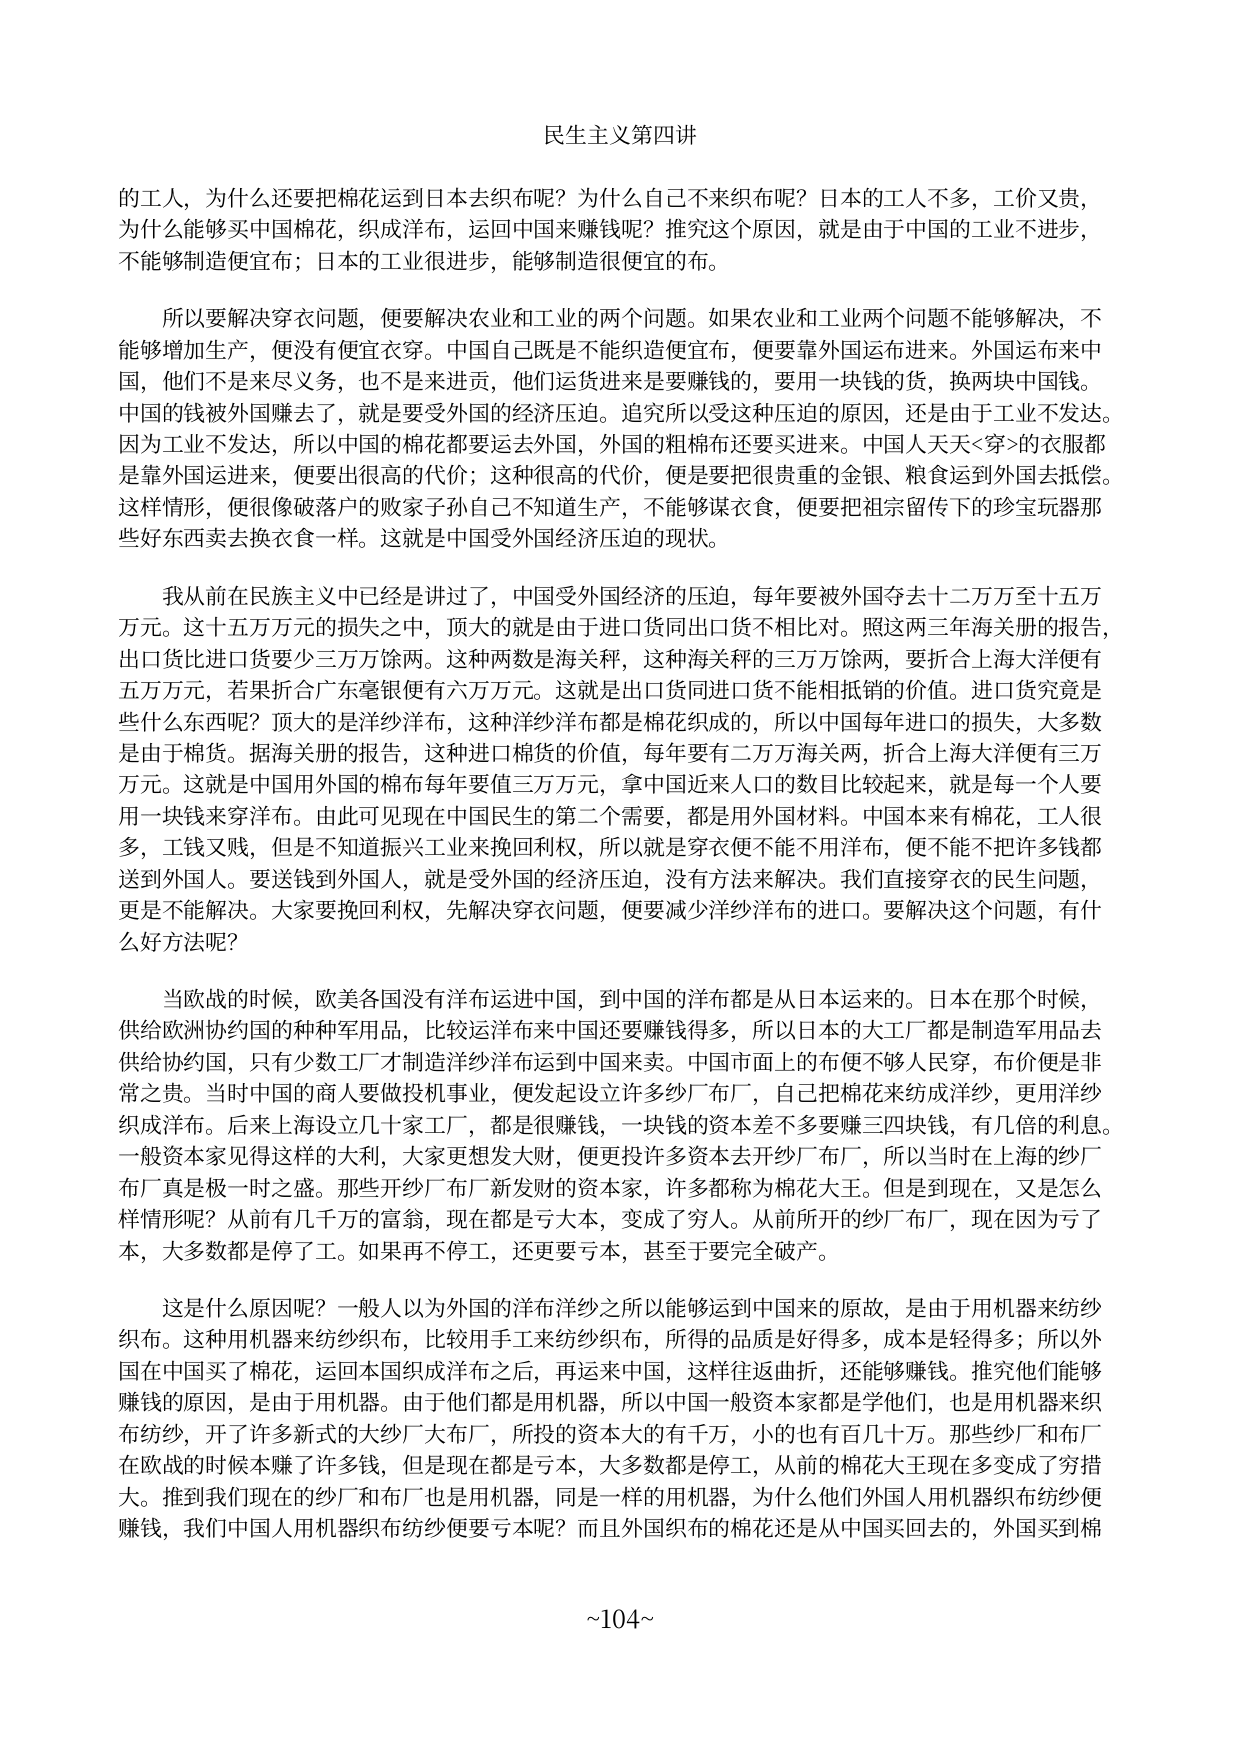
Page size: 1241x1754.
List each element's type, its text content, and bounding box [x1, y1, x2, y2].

text 当欧战的时候，欧美各国没有洋布运进中国，到中国的洋布都是从日本运来的。日本在那个时候，供给欧洲协约国的种种军用品，比较运洋布来中国还要赚钱得多，所以日本的大工厂都是制造军用品去供给协约国，只有少数工厂才制造洋纱洋布运到中国来卖。中国市面上的布便不够人民穿，布价便是非常之贵。当时中国的商人要做投机事业，便发起设立许多纱厂布厂，自己把棉花来纺成洋纱，更用洋纱织成洋布。后来上海设立几十家工厂，都是很赚钱，一块钱的资本差不多要赚三四块钱，有几倍的利息。一般资本家见得这样的大利，大家更想发大财，便更投许多资本去开纱厂布厂，所以当时在上海的纱厂布厂真是极一时之盛。那些开纱厂布厂新发财的资本家，许多都称为棉花大王。但是到现在，又是怎么样情形呢？从前有几千万的富翁，现在都是亏大本，变成了穷人。从前所开的纱厂布厂，现在因为亏了本，大多数都是停了工。如果再不停工，还更要亏本，甚至于要完全破产。 [118, 982, 1122, 1265]
text 的工人，为什么还要把棉花运到日本去织布呢？为什么自己不来织布呢？日本的工人不多，工价又贵，为什么能够买中国棉花，织成洋布，运回中国来赚钱呢？推究这个原因，就是由于中国的工业不进步，不能够制造便宜布；日本的工业很进步，能够制造很便宜的布。 [118, 181, 1122, 276]
text 我从前在民族主义中已经是讲过了，中国受外国经济的压迫，每年要被外国夺去十二万万至十五万万元。这十五万万元的损失之中，顶大的就是由于进口货同出口货不相比对。照这两三年海关册的报告，出口货比进口货要少三万万馀两。这种两数是海关秤，这种海关秤的三万万馀两，要折合上海大洋便有五万万元，若果折合广东毫银便有六万万元。这就是出口货同进口货不能相抵销的价值。进口货究竟是些什么东西呢？顶大的是洋纱洋布，这种洋纱洋布都是棉花织成的，所以中国每年进口的损失，大多数是由于棉货。据海关册的报告，这种进口棉货的价值，每年要有二万万海关两，折合上海大洋便有三万万元。这就是中国用外国的棉布每年要值三万万元，拿中国近来人口的数目比较起来，就是每一个人要用一块钱来穿洋布。由此可见现在中国民生的第二个需要，都是用外国材料。中国本来有棉花，工人很多，工钱又贱，但是不知道振兴工业来挽回利权，所以就是穿衣便不能不用洋布，便不能不把许多钱都送到外国人。要送钱到外国人，就是受外国的经济压迫，没有方法来解决。我们直接穿衣的民生问题，更是不能解决。大家要挽回利权，先解决穿衣问题，便要减少洋纱洋布的进口。要解决这个问题，有什么好方法呢？ [118, 579, 1122, 956]
text 这是什么原因呢？一般人以为外国的洋布洋纱之所以能够运到中国来的原故，是由于用机器来纺纱织布。这种用机器来纺纱织布，比较用手工来纺纱织布，所得的品质是好得多，成本是轻得多；所以外国在中国买了棉花，运回本国织成洋布之后，再运来中国，这样往返曲折，还能够赚钱。推究他们能够赚钱的原因，是由于用机器。由于他们都是用机器，所以中国一般资本家都是学他们，也是用机器来织布纺纱，开了许多新式的大纱厂大布厂，所投的资本大的有千万，小的也有百几十万。那些纱厂和布厂在欧战的时候本赚了许多钱，但是现在都是亏本，大多数都是停工，从前的棉花大王现在多变成了穷措大。推到我们现在的纱厂和布厂也是用机器，同是一样的用机器，为什么他们外国人用机器织布纺纱便赚钱，我们中国人用机器织布纺纱便要亏本呢？而且外国织布的棉花还是从中国买回去的，外国买到棉 [118, 1291, 1122, 1543]
text 所以要解决穿衣问题，便要解决农业和工业的两个问题。如果农业和工业两个问题不能够解决，不能够增加生产，便没有便宜衣穿。中国自己既是不能织造便宜布，便要靠外国运布进来。外国运布来中国，他们不是来尽义务，也不是来进贡，他们运货进来是要赚钱的，要用一块钱的货，换两块中国钱。中国的钱被外国赚去了，就是要受外国的经济压迫。追究所以受这种压迫的原因，还是由于工业不发达。因为工业不发达，所以中国的棉花都要运去外国，外国的粗棉布还要买进来。中国人天天<穿>的衣服都是靠外国运进来，便要出很高的代价；这种很高的代价，便是要把很贵重的金银、粮食运到外国去抵偿。这样情形，便很像破落户的败家子孙自己不知道生产，不能够谋衣食，便要把祖宗留传下的珍宝玩器那些好东西卖去换衣食一样。这就是中国受外国经济压迫的现状。 [118, 301, 1122, 553]
